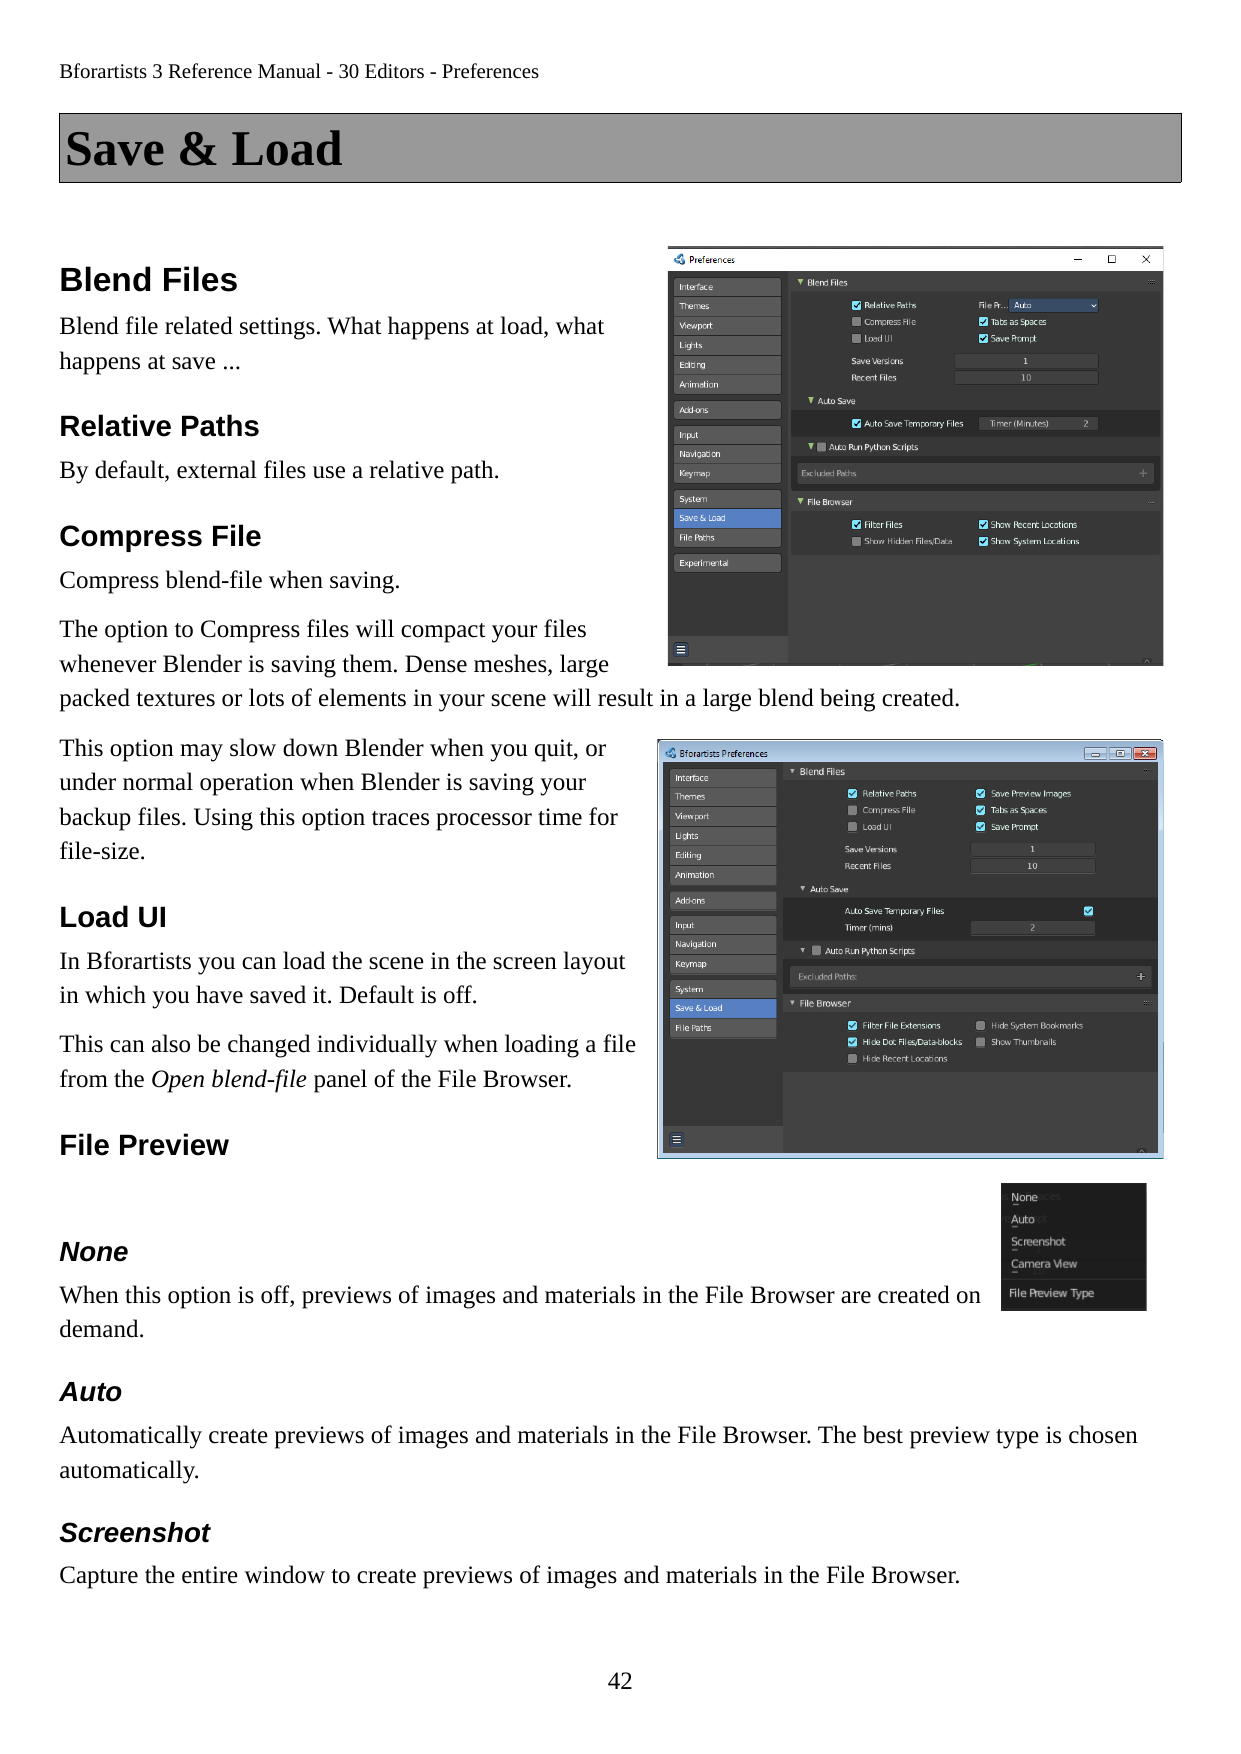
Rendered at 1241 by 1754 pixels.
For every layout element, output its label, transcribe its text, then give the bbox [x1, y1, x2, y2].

subtitle [1164, 900, 1181, 933]
picture [657, 739, 1164, 1159]
subtitle [1164, 260, 1181, 299]
subtitle Compress File [59, 519, 667, 553]
subtitle File Preview [59, 1128, 1181, 1161]
subtitle Blend Files [59, 260, 667, 299]
text In Bforartists you can load the scene in the screen layout in which you have saved it. Default is off. [59, 946, 657, 1009]
subtitle Relative Paths [59, 409, 667, 443]
text Automatically create previews of images and materials in the File Browser. The best preview type is chosen automatically. [59, 1420, 1181, 1483]
subtitle [1164, 519, 1181, 553]
text Capture the entire window to create previews of images and materials in the File Browser. [59, 1561, 1181, 1589]
text This option may slow down Blender when you quit, or under normal operation when Blender is saving your backup files. Using this option traces processor time for file-size. [59, 733, 1181, 865]
text Compress blend-file when saving. [59, 566, 667, 594]
subtitle None [59, 1235, 1001, 1267]
picture [1001, 1183, 1147, 1311]
picture [667, 246, 1164, 666]
subtitle [1164, 409, 1181, 443]
text The option to Compress files will compact your files whenever Blender is saving them. Dense meshes, large packed textures or lots of elements in your scene will result in a large blend being created. [59, 614, 1181, 712]
subtitle Screenshot [59, 1516, 1181, 1548]
table_header Save & Load [60, 114, 1181, 182]
text When this option is off, previews of images and materials in the File Browser are created on demand. [59, 1280, 1181, 1343]
text This can also be changed individually when loading a file from the Open blend-file panel of the File Browser. [59, 1029, 657, 1093]
subtitle Auto [59, 1376, 1181, 1408]
subtitle Load UI [59, 900, 657, 933]
subtitle [1147, 1235, 1181, 1267]
text Blend file related settings. What happens at load, what happens at save ... [59, 311, 667, 374]
text By default, external files use a relative path. [59, 456, 667, 484]
